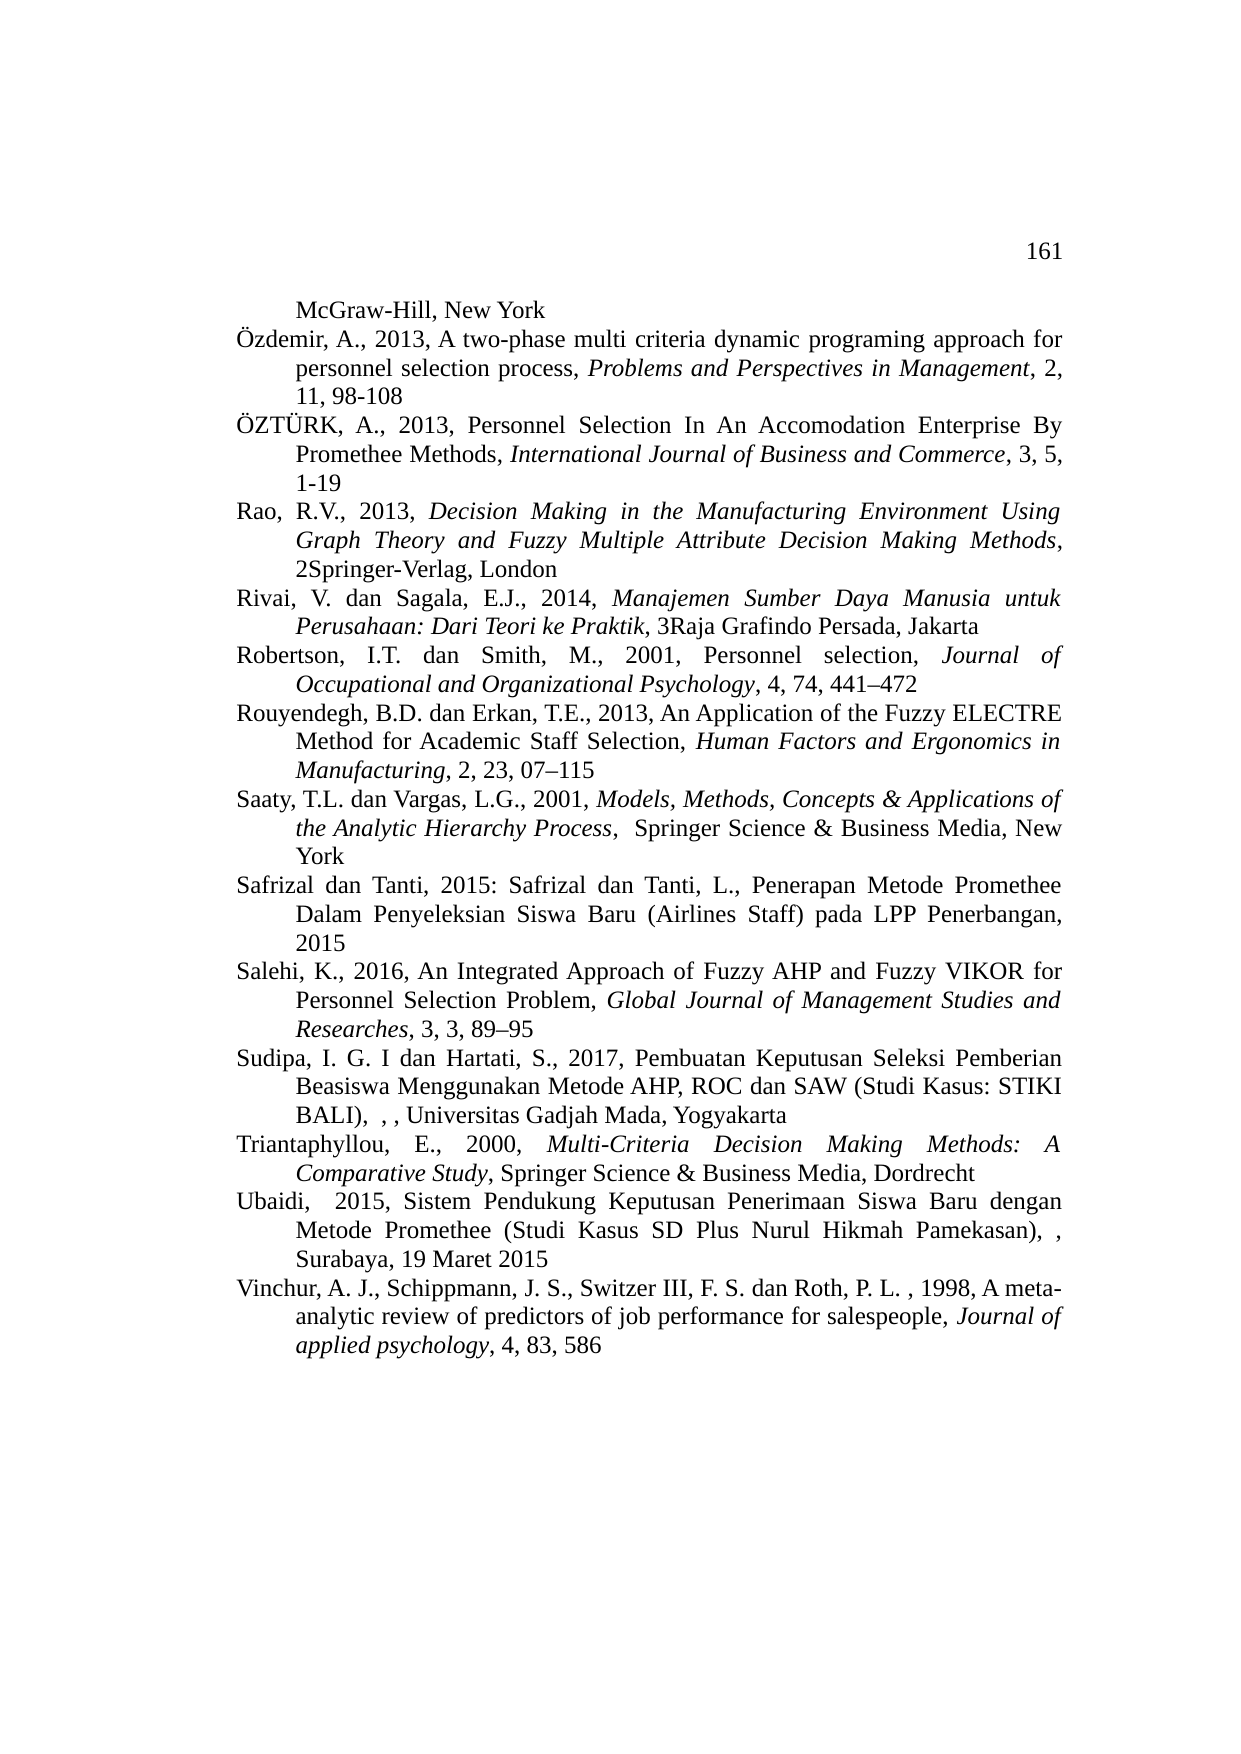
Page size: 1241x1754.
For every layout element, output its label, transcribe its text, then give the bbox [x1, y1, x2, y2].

text Safrizal dan Tanti, 2015: Safrizal dan Tanti, L., Penerapan Metode Promethee Dalam Penyeleksian Siswa Baru (Airlines Staff) pada LPP Penerbangan, 2015 [236, 870, 1063, 956]
text Rao, R.V., 2013, Decision Making in the Manufacturing Environment Using Graph Theory and Fuzzy Multiple Attribute Decision Making Methods, 2Springer-Verlag, London [236, 496, 1063, 583]
text Rouyendegh, B.D. dan Erkan, T.E., 2013, An Application of the Fuzzy ELECTRE Method for Academic Staff Selection, Human Factors and Ergonomics in Manufacturing, 2, 23, 07–115 [236, 698, 1063, 784]
text McGraw-Hill, New York [236, 295, 1063, 324]
text Özdemir, A., 2013, A two-phase multi criteria dynamic programing approach for personnel selection process, Problems and Perspectives in Management, 2, 11, 98-108 [236, 324, 1063, 410]
text Rivai, V. dan Sagala, E.J., 2014, Manajemen Sumber Daya Manusia untuk Perusahaan: Dari Teori ke Praktik, 3Raja Grafindo Persada, Jakarta [236, 583, 1063, 640]
text Saaty, T.L. dan Vargas, L.G., 2001, Models, Methods, Concepts & Applications of the Analytic Hierarchy Process, Springer Science & Business Media, New York [236, 784, 1063, 870]
text Ubaidi, 2015, Sistem Pendukung Keputusan Penerimaan Siswa Baru dengan Metode Promethee (Studi Kasus SD Plus Nurul Hikmah Pamekasan), , Surabaya, 19 Maret 2015 [236, 1186, 1063, 1273]
text Vinchur, A. J., Schippmann, J. S., Switzer III, F. S. dan Roth, P. L. , 1998, A meta-analytic review of predictors of job performance for salespeople, Journal of applied psychology, 4, 83, 586 [236, 1273, 1063, 1359]
text ÖZTÜRK, A., 2013, Personnel Selection In An Accomodation Enterprise By Promethee Methods, International Journal of Business and Commerce, 3, 5, 1-19 [236, 410, 1063, 496]
text Sudipa, I. G. I dan Hartati, S., 2017, Pembuatan Keputusan Seleksi Pemberian Beasiswa Menggunakan Metode AHP, ROC dan SAW (Studi Kasus: STIKI BALI), , , Universitas Gadjah Mada, Yogyakarta [236, 1043, 1063, 1129]
text Triantaphyllou, E., 2000, Multi-Criteria Decision Making Methods: A Comparative Study, Springer Science & Business Media, Dordrecht [236, 1129, 1063, 1186]
text Salehi, K., 2016, An Integrated Approach of Fuzzy AHP and Fuzzy VIKOR for Personnel Selection Problem, Global Journal of Management Studies and Researches, 3, 3, 89–95 [236, 956, 1063, 1043]
text Robertson, I.T. dan Smith, M., 2001, Personnel selection, Journal of Occupational and Organizational Psychology, 4, 74, 441–472 [236, 640, 1063, 698]
